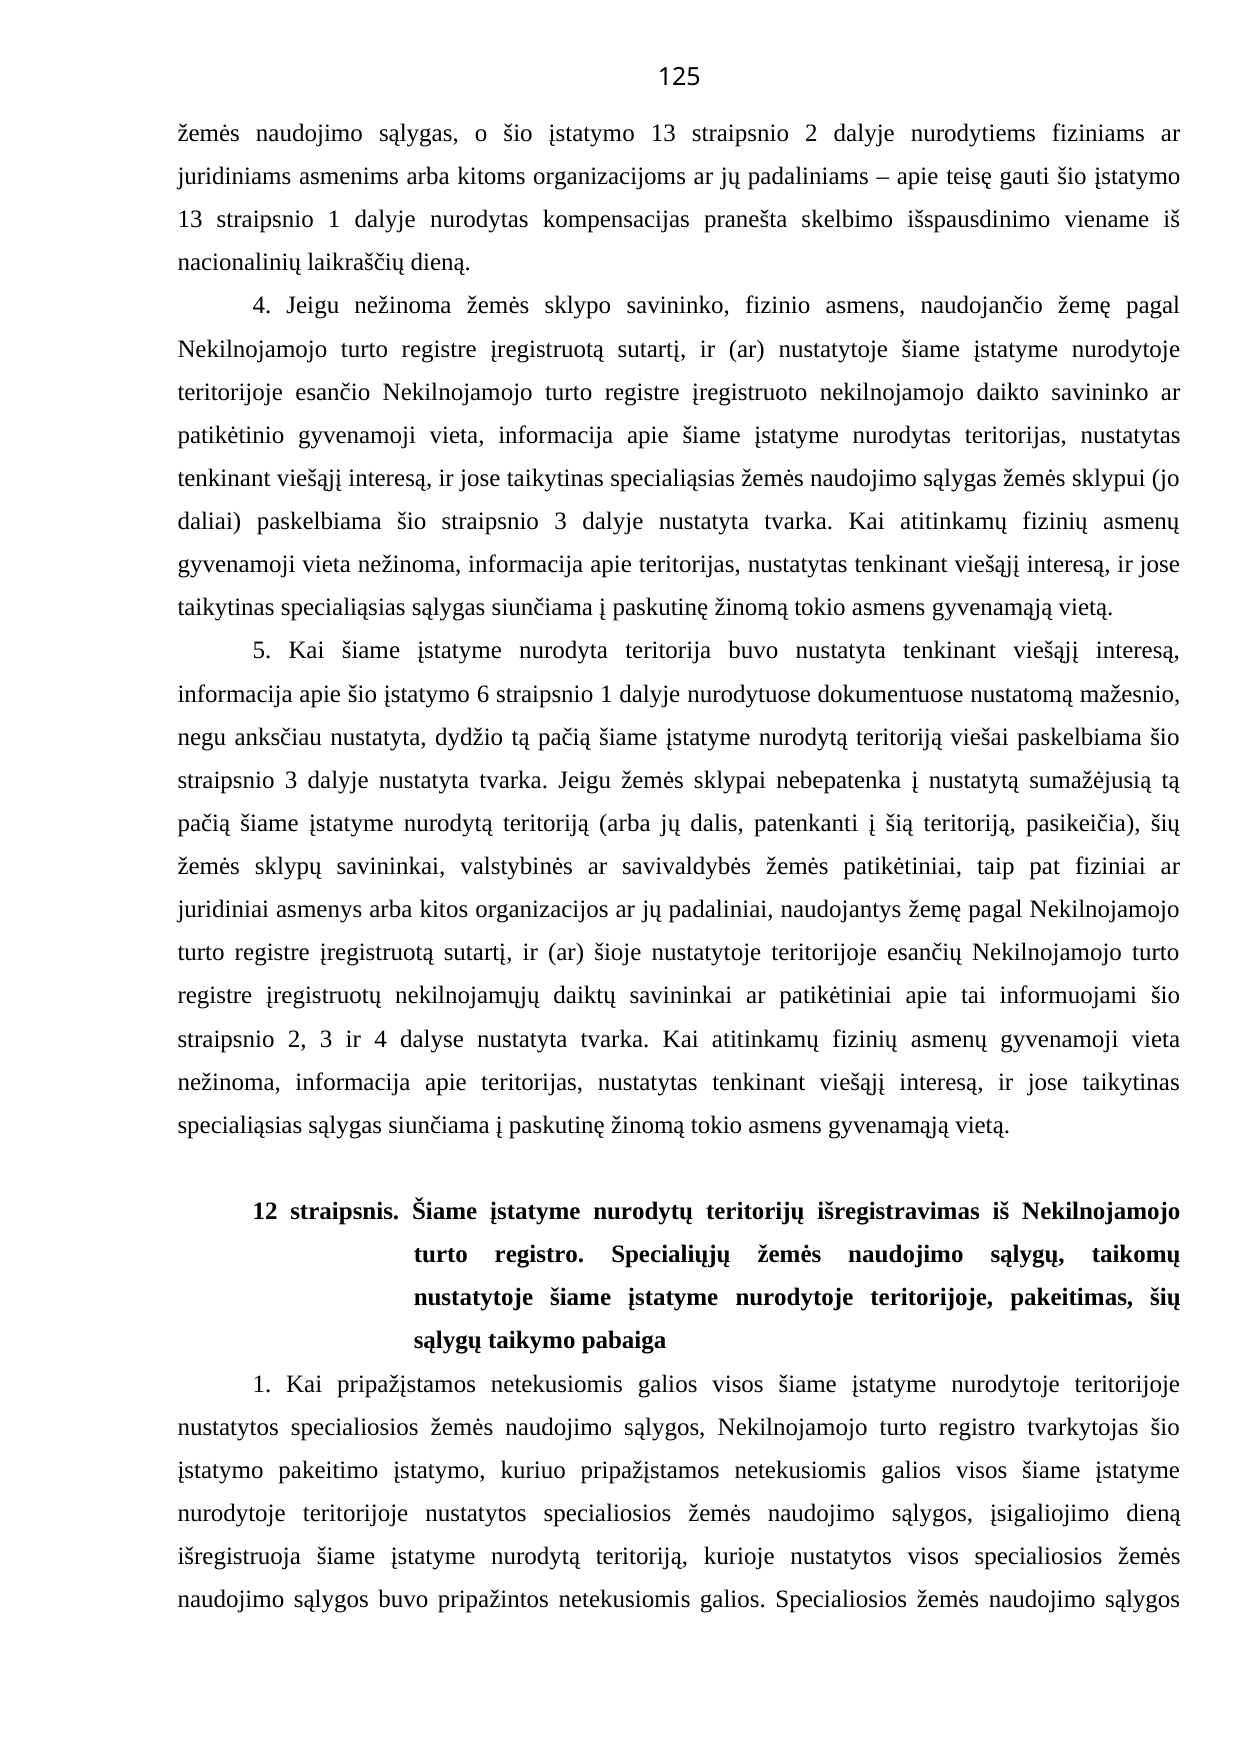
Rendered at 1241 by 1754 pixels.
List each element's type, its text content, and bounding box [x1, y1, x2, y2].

text 1. Kai pripažįstamos netekusiomis galios visos šiame įstatyme nurodytoje teritorijoje nustatytos specialiosios žemės naudojimo sąlygos, Nekilnojamojo turto registro tvarkytojas šio įstatymo pakeitimo įstatymo, kuriuo pripažįstamos netekusiomis galios visos šiame įstatyme nurodytoje teritorijoje nustatytos specialiosios žemės naudojimo sąlygos, įsigaliojimo dieną išregistruoja šiame įstatyme nurodytą teritoriją, kurioje nustatytos visos specialiosios žemės naudojimo sąlygos buvo pripažintos netekusiomis galios. Specialiosios žemės naudojimo sąlygos [177, 1369, 1181, 1613]
text 12 straipsnis. Šiame įstatyme nurodytų teritorijų išregistravimas iš Nekilnojamojo turto registro. Specialiųjų žemės naudojimo sąlygų, taikomų nustatytoje šiame įstatyme nurodytoje teritorijoje, pakeitimas, šių sąlygų taikymo pabaiga [252, 1196, 1181, 1354]
text 5. Kai šiame įstatyme nurodyta teritorija buvo nustatyta tenkinant viešąjį interesą, informacija apie šio įstatymo 6 straipsnio 1 dalyje nurodytuose dokumentuose nustatomą mažesnio, negu anksčiau nustatyta, dydžio tą pačią šiame įstatyme nurodytą teritoriją viešai paskelbiama šio straipsnio 3 dalyje nustatyta tvarka. Jeigu žemės sklypai nebepatenka į nustatytą sumažėjusią tą pačią šiame įstatyme nurodytą teritoriją (arba jų dalis, patenkanti į šią teritoriją, pasikeičia), šių žemės sklypų savininkai, valstybinės ar savivaldybės žemės patikėtiniai, taip pat fiziniai ar juridiniai asmenys arba kitos organizacijos ar jų padaliniai, naudojantys žemę pagal Nekilnojamojo turto registre įregistruotą sutartį, ir (ar) šioje nustatytoje teritorijoje esančių Nekilnojamojo turto registre įregistruotų nekilnojamųjų daiktų savininkai ar patikėtiniai apie tai informuojami šio straipsnio 2, 3 ir 4 dalyse nustatyta tvarka. Kai atitinkamų fizinių asmenų gyvenamoji vieta nežinoma, informacija apie teritorijas, nustatytas tenkinant viešąjį interesą, ir jose taikytinas specialiąsias sąlygas siunčiama į paskutinę žinomą tokio asmens gyvenamąją vietą. [177, 636, 1181, 1139]
text žemės naudojimo sąlygas, o šio įstatymo 13 straipsnio 2 dalyje nurodytiems fiziniams ar juridiniams asmenims arba kitoms organizacijoms ar jų padaliniams – apie teisę gauti šio įstatymo 13 straipsnio 1 dalyje nurodytas kompensacijas pranešta skelbimo išspausdinimo viename iš nacionalinių laikraščių dieną. [177, 118, 1181, 276]
text 4. Jeigu nežinoma žemės sklypo savininko, fizinio asmens, naudojančio žemę pagal Nekilnojamojo turto registre įregistruotą sutartį, ir (ar) nustatytoje šiame įstatyme nurodytoje teritorijoje esančio Nekilnojamojo turto registre įregistruoto nekilnojamojo daikto savininko ar patikėtinio gyvenamoji vieta, informacija apie šiame įstatyme nurodytas teritorijas, nustatytas tenkinant viešąjį interesą, ir jose taikytinas specialiąsias žemės naudojimo sąlygas žemės sklypui (jo daliai) paskelbiama šio straipsnio 3 dalyje nustatyta tvarka. Kai atitinkamų fizinių asmenų gyvenamoji vieta nežinoma, informacija apie teritorijas, nustatytas tenkinant viešąjį interesą, ir jose taikytinas specialiąsias sąlygas siunčiama į paskutinę žinomą tokio asmens gyvenamąją vietą. [177, 291, 1181, 621]
